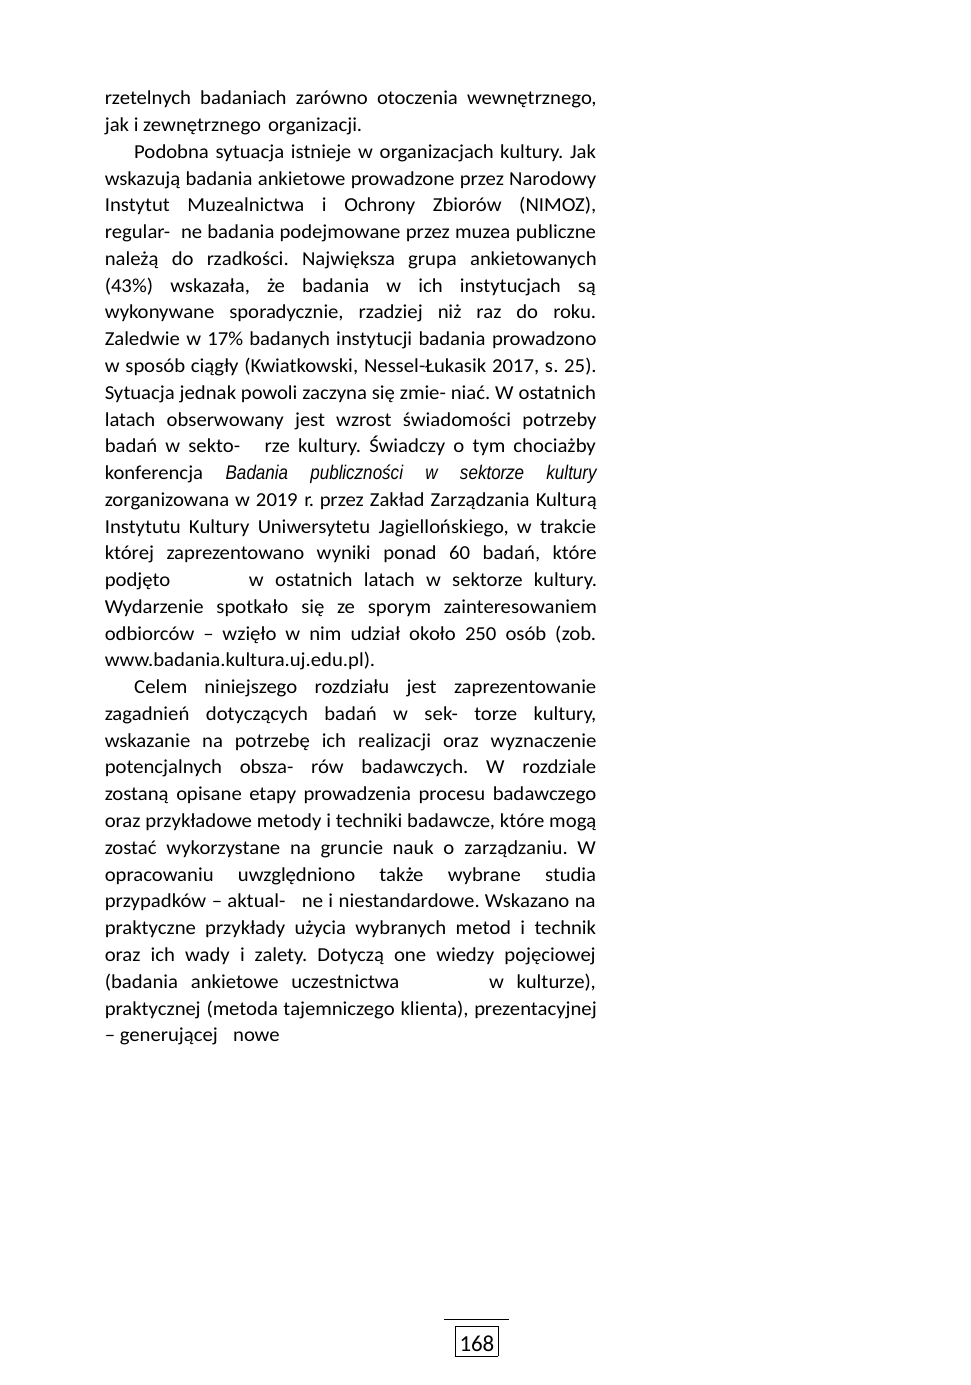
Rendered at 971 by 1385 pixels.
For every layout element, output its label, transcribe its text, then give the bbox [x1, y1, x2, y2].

text Celem niniejszego rozdziału jest zaprezentowanie zagadnień dotyczących badań w sek- torze kultury, wskazanie na potrzebę ich realizacji oraz wyznaczenie potencjalnych obsza- rów badawczych. W rozdziale zostaną opisane etapy prowadzenia procesu badawczego oraz przykładowe metody i techniki badawcze, które mogą zostać wykorzystane na gruncie nauk o zarządzaniu. W opracowaniu uwzględniono także wybrane studia przypadków – aktual- ne i niestandardowe. Wskazano na praktyczne przykłady użycia wybranych metod i technik oraz ich wady i zalety. Dotyczą one wiedzy pojęciowej (badania ankietowe uczestnictwa w kulturze), praktycznej (metoda tajemniczego klienta), prezentacyjnej – generującej nowe [104, 674, 597, 1047]
text Podobna sytuacja istnieje w organizacjach kultury. Jak wskazują badania ankietowe prowadzone przez Narodowy Instytut Muzealnictwa i Ochrony Zbiorów (NIMOZ), regular- ne badania podejmowane przez muzea publiczne należą do rzadkości. Największa grupa ankietowanych (43%) wskazała, że badania w ich instytucjach są wykonywane sporadycznie, rzadziej niż raz do roku. Zaledwie w 17% badanych instytucji badania prowadzono w sposób ciągły (Kwiatkowski, Nessel-Łukasik 2017, s. 25). Sytuacja jednak powoli zaczyna się zmie- niać. W ostatnich latach obserwowany jest wzrost świadomości potrzeby badań w sekto- rze kultury. Świadczy o tym chociażby konferencja Badania publiczności w sektorze kultury zorganizowana w 2019 r. przez Zakład Zarządzania Kulturą Instytutu Kultury Uniwersytetu Jagiellońskiego, w trakcie której zaprezentowano wyniki ponad 60 badań, które podjęto w ostatnich latach w sektorze kultury. Wydarzenie spotkało się ze sporym zainteresowaniem odbiorców – wzięło w nim udział około 250 osób (zob. www.badania.kultura.uj.edu.pl). [104, 139, 597, 672]
text rzetelnych badaniach zarówno otoczenia wewnętrznego, jak i zewnętrznego organizacji. [104, 85, 597, 136]
